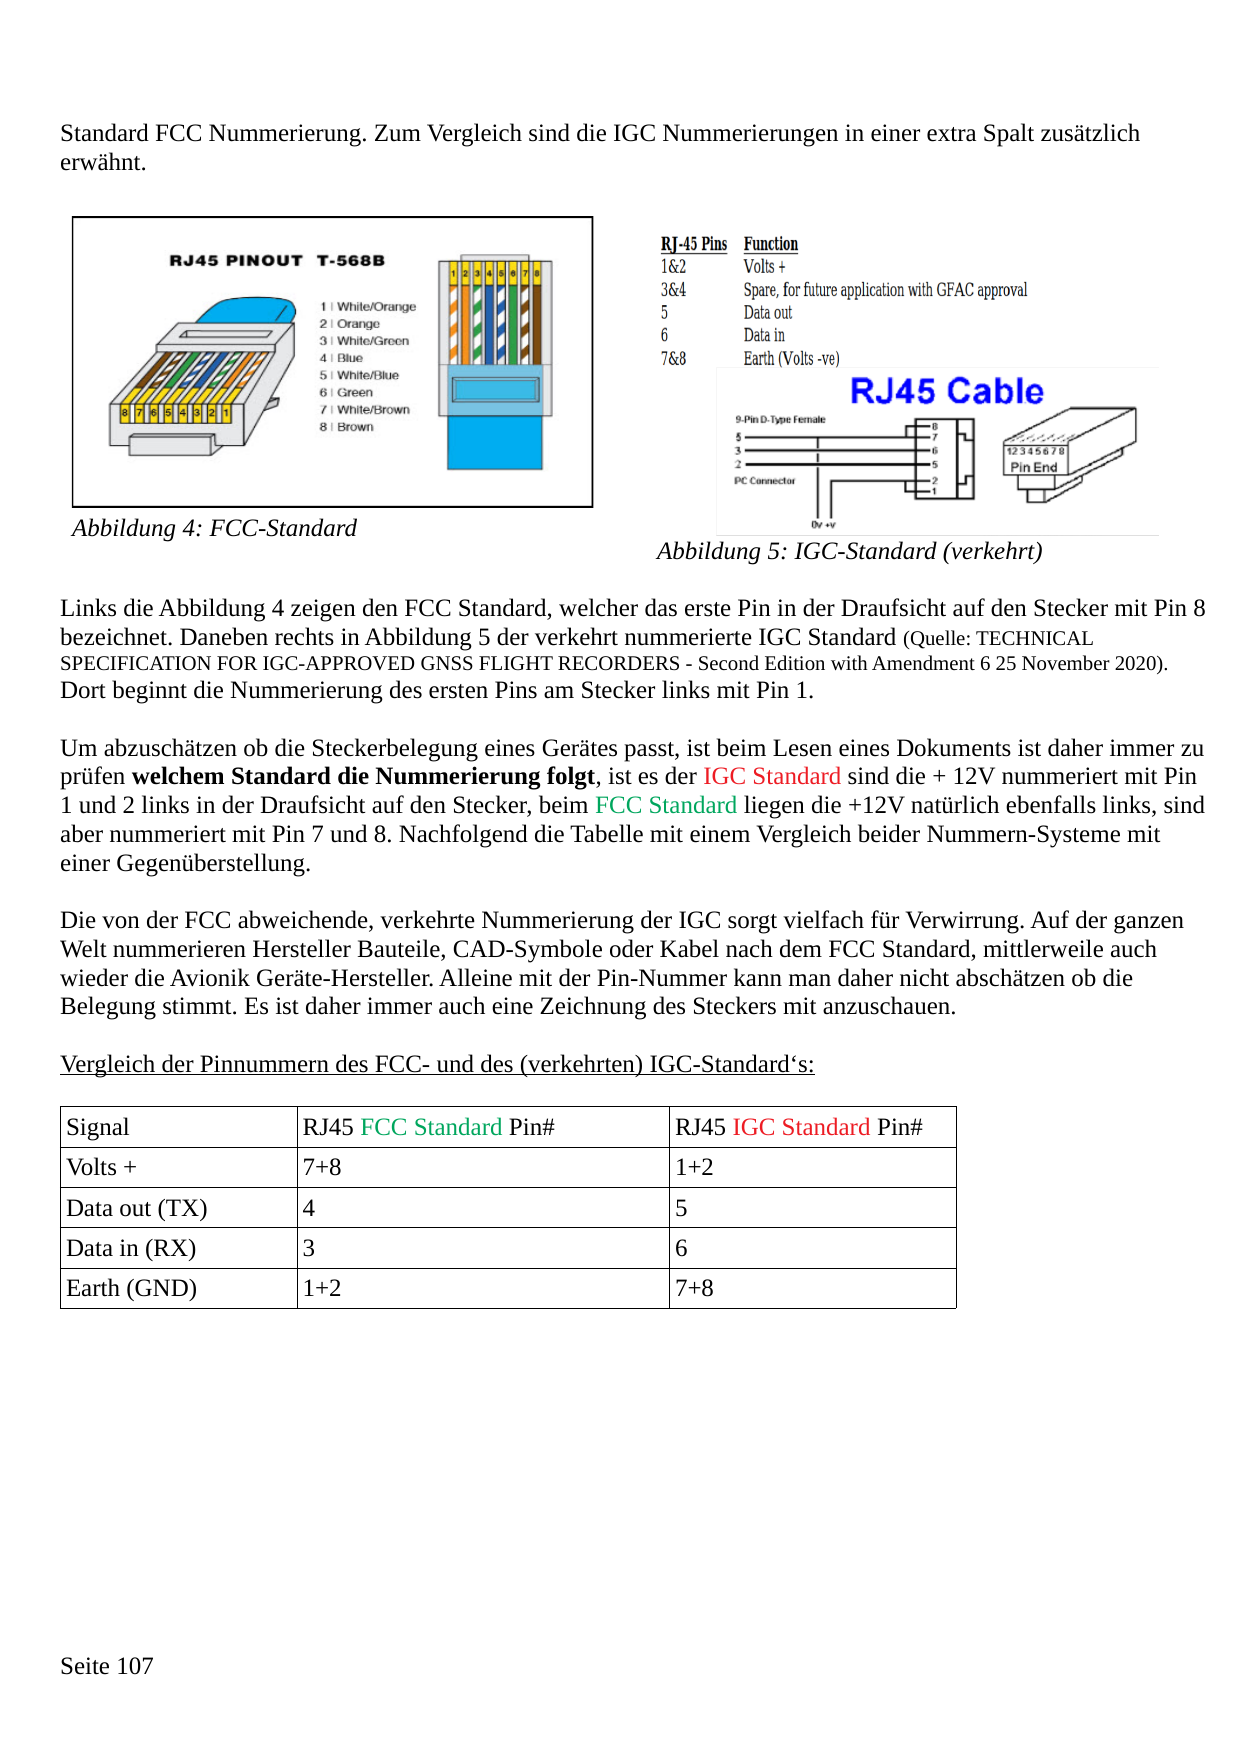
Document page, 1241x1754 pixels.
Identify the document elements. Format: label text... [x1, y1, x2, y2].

text Die von der FCC abweichende, verkehrte Nummerierung der IGC sorgt vielfach für Verwirrung. Auf der ganzen Welt nummerieren Hersteller Bauteile, CAD-Symbole oder Kabel nach dem FCC Standard, mittlerweile auch wieder die Avionik Geräte-Hersteller. Alleine mit der Pin-Nummer kann man daher nicht abschätzen ob die Belegung stimmt. Es ist daher immer auch eine Zeichnung des Steckers mit anzuschauen. [60, 905, 1207, 1020]
text Abbildung 4: FCC-Standard [72, 508, 593, 542]
table_cell Earth (GND) [61, 1269, 297, 1308]
picture [656, 228, 1159, 536]
text Standard FCC Nummerierung. Zum Vergleich sind die IGC Nummerierungen in einer extra Spalt zusätzlich erwähnt. [60, 118, 1207, 176]
table_cell 1+2 [298, 1269, 669, 1308]
text Vergleich der Pinnummern des FCC- und des (verkehrten) IGC-Standard‘s: [60, 1049, 1207, 1078]
table_header RJ45 IGC Standard Pin# [670, 1107, 956, 1147]
table_cell 6 [670, 1228, 956, 1268]
picture [71, 216, 594, 508]
table_header RJ45 FCC Standard Pin# [298, 1107, 669, 1147]
table_header Signal [61, 1107, 297, 1147]
table_cell 3 [298, 1228, 669, 1268]
table_cell 1+2 [670, 1148, 956, 1187]
text Um abzuschätzen ob die Steckerbelegung eines Gerätes passt, ist beim Lesen eines Dokuments ist daher immer zu prüfen welchem Standard die Nummerierung folgt, ist es der IGC Standard sind die + 12V nummeriert mit Pin 1 und 2 links in der Draufsicht auf den Stecker, beim FCC Standard liegen die +12V natürlich ebenfalls links, sind aber nummeriert mit Pin 7 und 8. Nachfolgend die Tabelle mit einem Vergleich beider Nummern-Systeme mit einer Gegenüberstellung. [60, 733, 1207, 876]
table_cell 7+8 [298, 1148, 669, 1187]
table_cell Data in (RX) [61, 1228, 297, 1268]
table_cell Volts + [61, 1148, 297, 1187]
text Links die Abbildung 4 zeigen den FCC Standard, welcher das erste Pin in der Draufsicht auf den Stecker mit Pin 8 bezeichnet. Daneben rechts in Abbildung 5 der verkehrt nummerierte IGC Standard (Quelle: TECHNICAL SPECIFICATION FOR IGC-APPROVED GNSS FLIGHT RECORDERS - Second Edition with Amendment 6 25 November 2020). Dort beginnt die Nummerierung des ersten Pins am Stecker links mit Pin 1. [60, 593, 1207, 704]
table_cell 4 [298, 1188, 669, 1227]
text Abbildung 5: IGC-Standard (verkehrt) [657, 536, 1159, 565]
table_cell 5 [670, 1188, 956, 1227]
table_cell Data out (TX) [61, 1188, 297, 1227]
table_cell 7+8 [670, 1269, 956, 1308]
